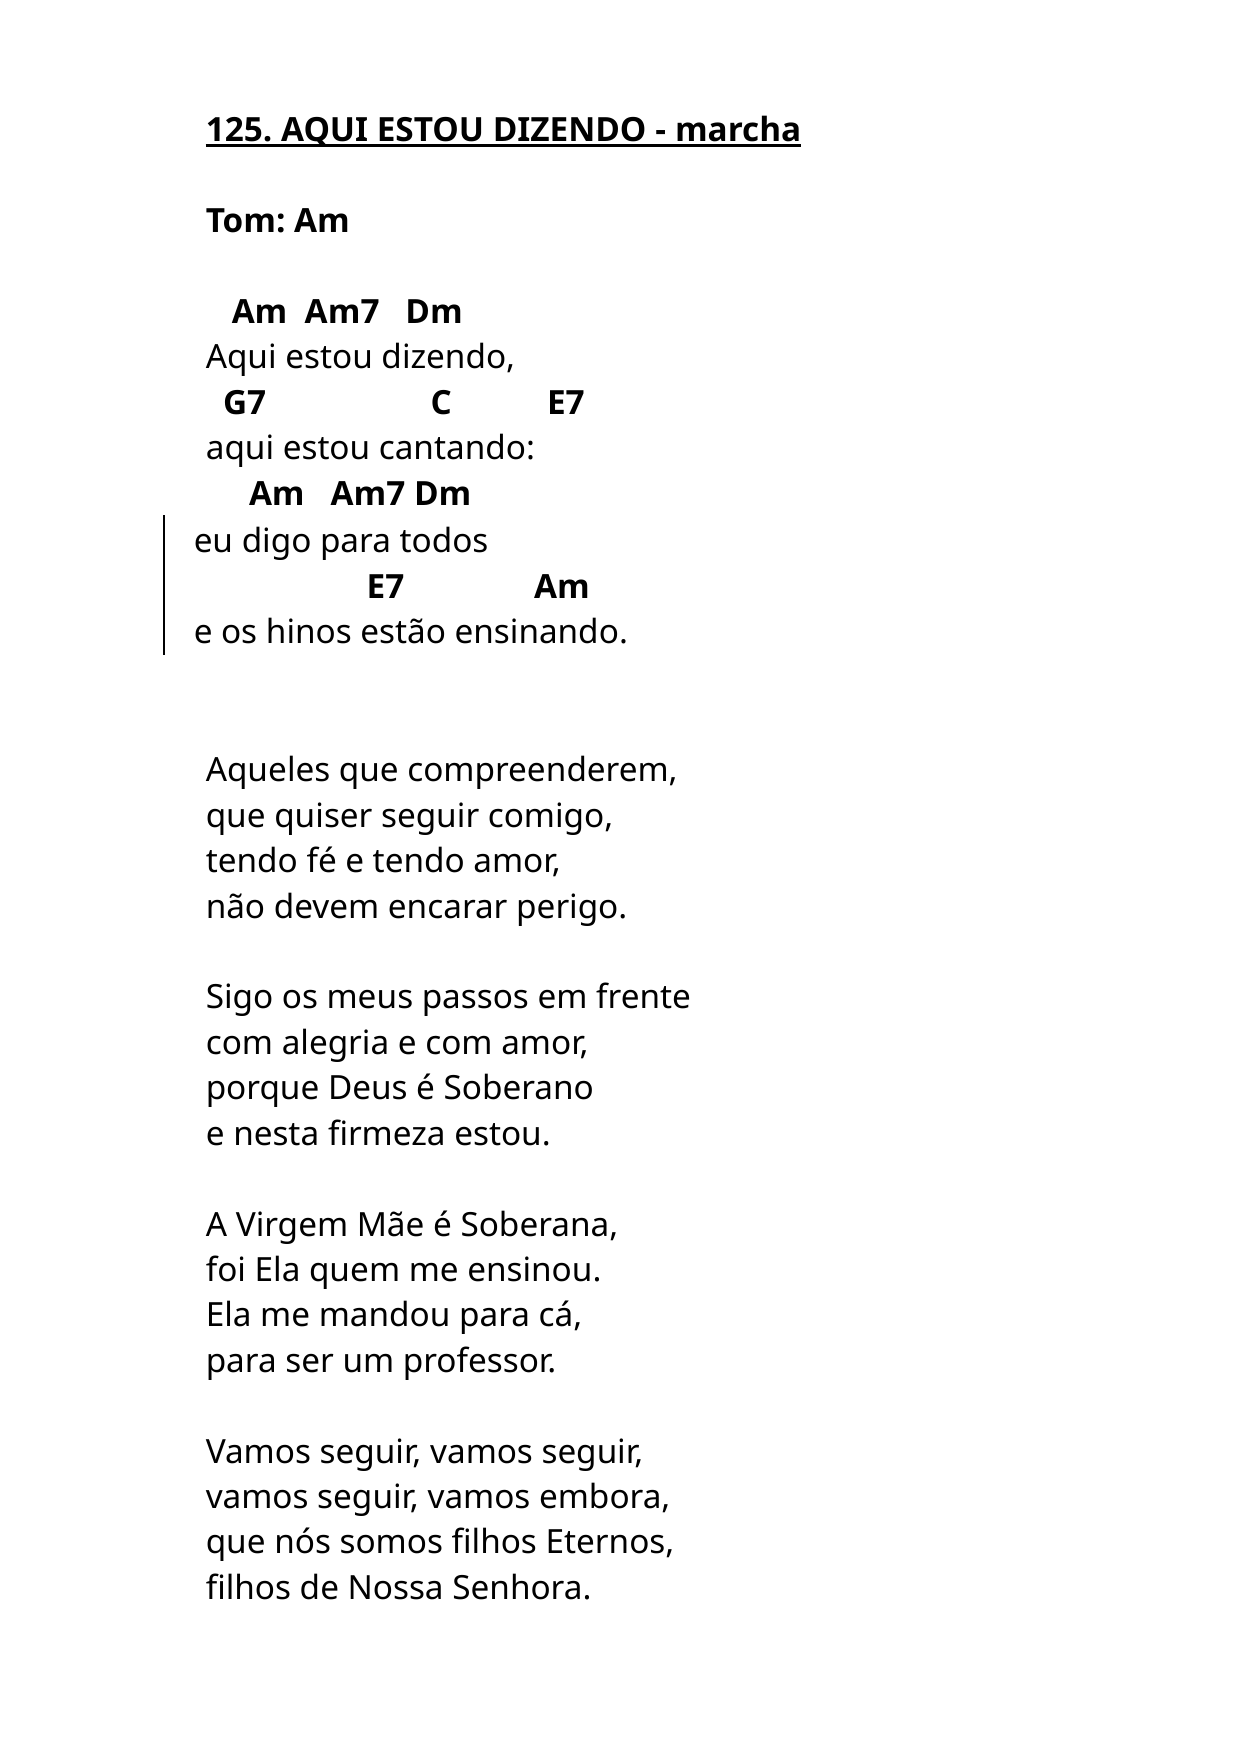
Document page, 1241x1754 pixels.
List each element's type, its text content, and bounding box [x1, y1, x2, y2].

text aqui estou cantando: [177, 424, 1063, 469]
text Aqui estou dizendo, [177, 333, 1063, 379]
table_header eu digo para todos E7 Am e os hinos estão ensinando. [165, 517, 1050, 653]
text tendo fé e tendo amor, [177, 837, 1063, 882]
text para ser um professor. [177, 1337, 1063, 1382]
text foi Ela quem me ensinou. [177, 1246, 1063, 1291]
text vamos seguir, vamos embora, [177, 1473, 1063, 1518]
text que nós somos filhos Eternos, [177, 1518, 1063, 1564]
text que quiser seguir comigo, [177, 792, 1063, 837]
text Ela me mandou para cá, [177, 1291, 1063, 1337]
text com alegria e com amor, [177, 1019, 1063, 1064]
subtitle Tom: Am [177, 197, 1063, 242]
text Vamos seguir, vamos seguir, [177, 1427, 1063, 1473]
text filhos de Nossa Senhora. [177, 1564, 1063, 1609]
subtitle 125. AQUI ESTOU DIZENDO - marcha [177, 106, 1063, 152]
text Aqueles que compreenderem, [177, 746, 1063, 792]
text e nesta firmeza estou. [177, 1109, 1063, 1155]
text A Virgem Mãe é Soberana, [177, 1200, 1063, 1246]
subtitle G7 C E7 [177, 379, 1063, 424]
text Sigo os meus passos em frente [177, 973, 1063, 1019]
subtitle Am Am7 Dm [177, 288, 1063, 333]
text porque Deus é Soberano [177, 1064, 1063, 1109]
subtitle Am Am7 Dm [177, 469, 1063, 515]
text não devem encarar perigo. [177, 882, 1063, 928]
